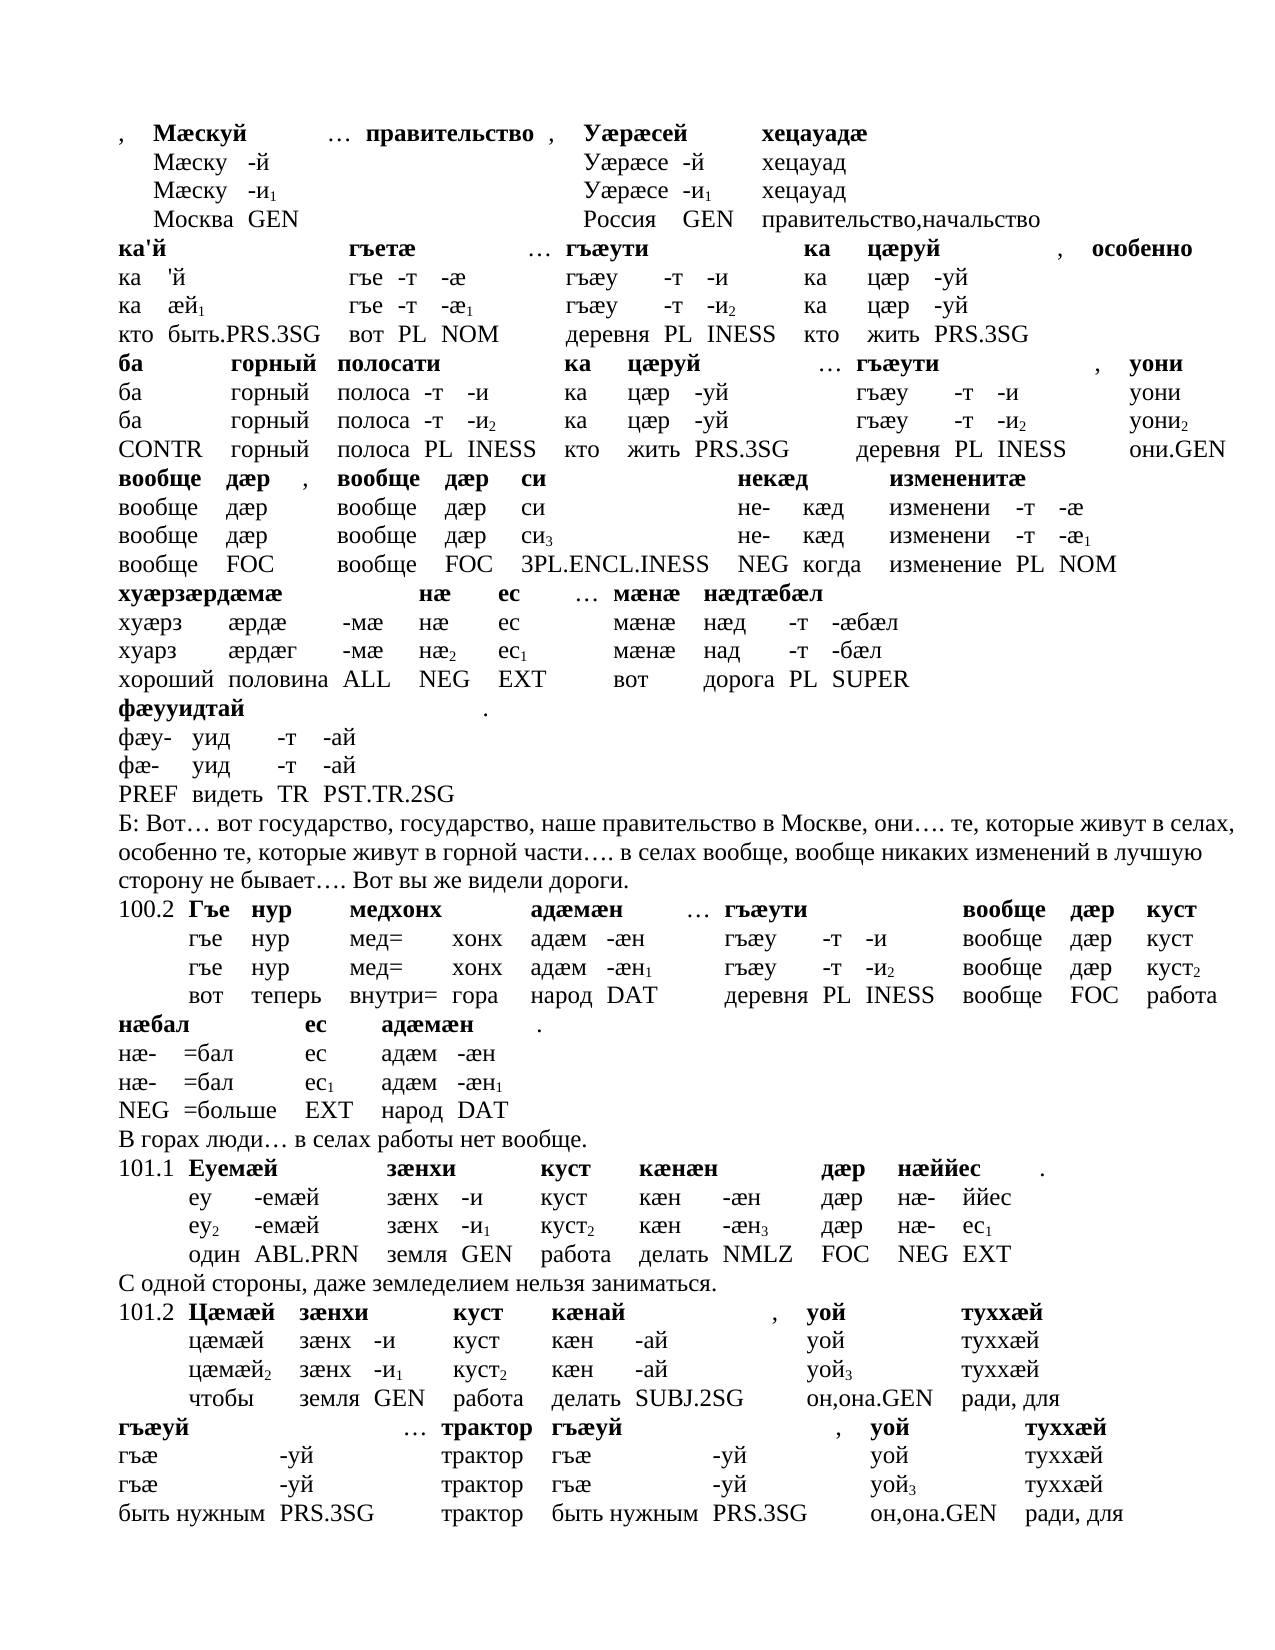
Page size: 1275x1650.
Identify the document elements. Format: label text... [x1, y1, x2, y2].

text NOM [1058, 549, 1117, 578]
text FOC [821, 1239, 870, 1268]
text хуæрзæрдæмæ [118, 578, 405, 607]
text работа [1146, 981, 1217, 1009]
text , [118, 118, 139, 147]
text не- [737, 492, 789, 521]
text уой3 [870, 1469, 997, 1498]
text -и [461, 1182, 513, 1211]
text хороший [118, 664, 214, 693]
text ради, для [961, 1383, 1060, 1412]
text -т [424, 406, 453, 434]
text кæнай [551, 1297, 758, 1326]
text правительство [366, 118, 534, 147]
text вообще [118, 463, 212, 492]
text -ай [635, 1354, 744, 1383]
text трактор [441, 1469, 524, 1498]
text делать [639, 1239, 709, 1268]
text дæр [1070, 952, 1119, 981]
text зæнх [387, 1211, 447, 1239]
text Цæмæй [188, 1297, 285, 1326]
text -æн1 [457, 1067, 508, 1096]
text -æн [457, 1038, 508, 1067]
text ес [304, 1009, 367, 1038]
text -уй [712, 1469, 808, 1498]
text гъæ [118, 1469, 266, 1498]
text гъе [349, 291, 384, 319]
text INESS [707, 319, 776, 348]
text NEG [737, 549, 789, 578]
text . [1039, 1153, 1060, 1182]
text адæм [381, 1067, 443, 1096]
text гъæуй [118, 1412, 388, 1441]
text PL [822, 981, 852, 1009]
text -т [954, 377, 983, 406]
text CONTR [118, 434, 203, 463]
text цæруй [867, 233, 1043, 262]
text нæ [419, 578, 484, 607]
text куст2 [453, 1354, 524, 1383]
text гъæу [566, 262, 650, 291]
text земля [299, 1383, 360, 1412]
text 3PL.ENCL.INESS [521, 549, 710, 578]
text один [188, 1239, 240, 1268]
text С одной стороны, даже земледелием нельзя заниматься. [118, 1268, 1249, 1297]
text хуæрз [118, 607, 214, 636]
text SUBJ.2SG [635, 1383, 744, 1412]
text цæр [867, 291, 920, 319]
text 'й [168, 262, 321, 291]
text гъæу [566, 291, 650, 319]
text зæнх [299, 1326, 360, 1354]
text PL [424, 434, 453, 463]
text цæмæй [188, 1326, 272, 1354]
text æй1 [168, 291, 321, 319]
text нæ- [897, 1211, 949, 1239]
text -т [822, 952, 852, 981]
text =бал [183, 1038, 277, 1067]
text , [1057, 233, 1078, 262]
text адæм [381, 1038, 443, 1067]
text ййес [962, 1182, 1012, 1211]
text -т [398, 262, 427, 291]
text PRS.3SG [712, 1498, 808, 1527]
text -ай [635, 1326, 744, 1354]
text PL [954, 434, 983, 463]
text куст [453, 1297, 538, 1326]
text некæд [737, 463, 875, 492]
text -т [789, 607, 818, 636]
text измененитæ [889, 463, 1131, 492]
text гъæути [724, 894, 949, 923]
text изменение [889, 549, 1002, 578]
text нæд [703, 607, 775, 636]
text ка [564, 377, 600, 406]
text ка [804, 262, 839, 291]
text гъе [188, 952, 223, 981]
text Уæрæсей [583, 118, 748, 147]
text ка [804, 291, 839, 319]
text -уй [934, 291, 1029, 319]
text дæр [444, 463, 507, 492]
text NOM [441, 319, 499, 348]
text -æн [722, 1182, 793, 1211]
text половина [228, 664, 329, 693]
text INESS [467, 434, 537, 463]
text фæу- [118, 722, 178, 751]
text нæййес [897, 1153, 1025, 1182]
text FOC [444, 549, 493, 578]
text хецауад [762, 176, 1041, 204]
text … [817, 348, 842, 377]
text -и2 [707, 291, 776, 319]
text Уæрæсе [583, 147, 669, 176]
text EXT [498, 664, 547, 693]
text туххæй [1025, 1441, 1124, 1469]
text ради, для [1025, 1498, 1124, 1527]
text гъæ [551, 1469, 699, 1498]
text Б: Вот… вот государство, государство, наше правительство в Москве, они…. те, которые живут в селах, особенно те, которые живут в горной части…. в селах вообще, вообще никаких изменений в лучшую сторону не бывает…. Вот вы же видели дороги. [118, 808, 1249, 894]
text медхонх [349, 894, 517, 923]
text -т [277, 751, 309, 779]
text , [302, 463, 323, 492]
text над [703, 636, 775, 664]
text -и [707, 262, 776, 291]
text =больше [183, 1096, 277, 1124]
text -и2 [467, 406, 537, 434]
text гъæ [551, 1441, 699, 1469]
text -т [1016, 492, 1045, 521]
text зæнхи [299, 1297, 439, 1326]
text нур [251, 894, 336, 923]
text ALL [342, 664, 391, 693]
text быть нужным [551, 1498, 699, 1527]
text гъæу [856, 406, 940, 434]
text -и [374, 1326, 425, 1354]
text … [327, 118, 352, 147]
text DAT [606, 981, 658, 1009]
text кто [564, 434, 600, 463]
text уой [806, 1326, 933, 1354]
text гъе [188, 923, 223, 952]
text -и2 [997, 406, 1067, 434]
text вообще [962, 981, 1042, 1009]
text -и1 [374, 1354, 425, 1383]
text 101.1 [118, 1153, 174, 1182]
text В горах люди… в селах работы нет вообще. [118, 1124, 1249, 1153]
text хуарз [118, 636, 214, 664]
text он,она.GEN [806, 1383, 933, 1412]
text уид [192, 751, 263, 779]
text =бал [183, 1067, 277, 1096]
text дæр [821, 1211, 870, 1239]
text -емæй [254, 1211, 359, 1239]
text ка [564, 406, 600, 434]
text NEG [419, 664, 470, 693]
text уой [870, 1441, 997, 1469]
text GEN [248, 204, 299, 233]
text трактор [441, 1498, 524, 1527]
text внутри= [349, 981, 438, 1009]
text NMLZ [722, 1239, 793, 1268]
text -æ [441, 262, 499, 291]
text -и1 [248, 176, 299, 204]
text трактор [441, 1412, 538, 1441]
text PL [663, 319, 693, 348]
text цæр [867, 262, 920, 291]
text туххæй [1025, 1469, 1124, 1498]
text PL [1016, 549, 1045, 578]
text PRS.3SG [279, 1498, 374, 1527]
text вот [349, 319, 384, 348]
text 100.2 [118, 894, 174, 923]
text SUPER [832, 664, 909, 693]
text уид [192, 722, 263, 751]
text куст [540, 1153, 625, 1182]
text … [402, 1412, 427, 1441]
text EXT [304, 1096, 353, 1124]
text ба [118, 377, 203, 406]
text FOC [1070, 981, 1119, 1009]
text нæбал [118, 1009, 291, 1038]
text си3 [521, 521, 710, 549]
text PRS.3SG [694, 434, 790, 463]
text -и1 [682, 176, 734, 204]
text EXT [962, 1239, 1012, 1268]
text -й [682, 147, 734, 176]
text изменени [889, 492, 1002, 521]
text фæ- [118, 751, 178, 779]
text дæр [1070, 923, 1119, 952]
text -и [865, 923, 935, 952]
text чтобы [188, 1383, 272, 1412]
text гъæути [856, 348, 1081, 377]
text деревня [566, 319, 650, 348]
text зæнх [387, 1182, 447, 1211]
text вообще [962, 923, 1042, 952]
text -т [954, 406, 983, 434]
text -и [467, 377, 537, 406]
text Гъе [188, 894, 237, 923]
text ка [564, 348, 614, 377]
text кто [804, 319, 839, 348]
text уой3 [806, 1354, 933, 1383]
text цæр [627, 377, 681, 406]
text æрдæг [228, 636, 329, 664]
text зæнхи [387, 1153, 527, 1182]
text мед= [349, 952, 438, 981]
text ка [118, 291, 154, 319]
text изменени [889, 521, 1002, 549]
text дæр [444, 521, 493, 549]
text -æ1 [441, 291, 499, 319]
text -уй [279, 1441, 374, 1469]
text -й [248, 147, 299, 176]
text кæд [803, 492, 862, 521]
text гъæути [566, 233, 790, 262]
text полосати [337, 348, 550, 377]
text гъæу [856, 377, 940, 406]
text нæдтæбæл [703, 578, 923, 607]
text нæ2 [419, 636, 470, 664]
text еу [188, 1182, 240, 1211]
text нур [251, 952, 322, 981]
text ес1 [962, 1211, 1012, 1239]
text быть нужным [118, 1498, 266, 1527]
text полоса [337, 406, 410, 434]
text горный [231, 348, 323, 377]
text мæнæ [613, 636, 676, 664]
text правительство,начальство [762, 204, 1041, 233]
text уони2 [1129, 406, 1226, 434]
text GEN [374, 1383, 425, 1412]
text кæн [639, 1211, 709, 1239]
text гъе [349, 262, 384, 291]
text Уæрæсе [583, 176, 669, 204]
text туххæй [961, 1326, 1060, 1354]
text , [548, 118, 569, 147]
text ка [118, 262, 154, 291]
text TR [277, 779, 309, 808]
text -бæл [832, 636, 909, 664]
text кæн [551, 1354, 621, 1383]
text … [574, 578, 599, 607]
text туххæй [961, 1297, 1074, 1326]
text -уй [712, 1441, 808, 1469]
text адæмæн [381, 1009, 522, 1038]
text NEG [897, 1239, 949, 1268]
text фæууидтай [118, 693, 469, 722]
text PL [789, 664, 818, 693]
text 101.2 [118, 1297, 174, 1326]
text -и [997, 377, 1067, 406]
text -уй [279, 1469, 374, 1498]
text туххæй [961, 1354, 1060, 1383]
text мед= [349, 923, 438, 952]
text -æн1 [606, 952, 658, 981]
text Мæску [153, 147, 234, 176]
text вообще [118, 549, 198, 578]
text вообще [962, 952, 1042, 981]
text Москва [153, 204, 234, 233]
text куст [540, 1182, 611, 1211]
text дæр [444, 492, 493, 521]
text вообще [118, 521, 198, 549]
text INESS [865, 981, 935, 1009]
text си [521, 463, 724, 492]
text горный [231, 434, 309, 463]
text он,она.GEN [870, 1498, 997, 1527]
text FOC [226, 549, 274, 578]
text Мæску [153, 176, 234, 204]
text трактор [441, 1441, 524, 1469]
text ка [804, 233, 853, 262]
text -и1 [461, 1211, 513, 1239]
text вообще [337, 463, 431, 492]
text вот [613, 664, 676, 693]
text земля [387, 1239, 447, 1268]
text PL [398, 319, 427, 348]
text -т [663, 262, 693, 291]
text туххæй [1025, 1412, 1138, 1441]
text DAT [457, 1096, 508, 1124]
text дæр [226, 521, 274, 549]
text , [1094, 348, 1115, 377]
text вообще [962, 894, 1056, 923]
text уой [806, 1297, 947, 1326]
text -æн [606, 923, 658, 952]
text нæ- [118, 1067, 169, 1096]
text куст [1146, 923, 1217, 952]
text гъæу [724, 952, 808, 981]
text дæр [226, 492, 274, 521]
text -т [663, 291, 693, 319]
text мæнæ [613, 578, 689, 607]
text жить [627, 434, 681, 463]
text -æн3 [722, 1211, 793, 1239]
text дæр [821, 1182, 870, 1211]
text PREF [118, 779, 178, 808]
text кто [118, 319, 154, 348]
text куст2 [540, 1211, 611, 1239]
text нæ [419, 607, 470, 636]
text NEG [118, 1096, 169, 1124]
text видеть [192, 779, 263, 808]
text ес [304, 1038, 353, 1067]
text гъæу [724, 923, 808, 952]
text ес [498, 578, 560, 607]
text куст2 [1146, 952, 1217, 981]
text ба [118, 406, 203, 434]
text … [527, 233, 552, 262]
text мæнæ [613, 607, 676, 636]
text цæруй [627, 348, 803, 377]
text уой [870, 1412, 1011, 1441]
text куст [453, 1326, 524, 1354]
text гъæ [118, 1441, 266, 1469]
text дæр [1070, 894, 1133, 923]
text еу2 [188, 1211, 240, 1239]
text ABL.PRN [254, 1239, 359, 1268]
text PRS.3SG [934, 319, 1029, 348]
text гъæуй [551, 1412, 822, 1441]
text -æбæл [832, 607, 909, 636]
text GEN [461, 1239, 513, 1268]
text уони [1129, 377, 1226, 406]
text деревня [724, 981, 808, 1009]
text уони [1129, 348, 1240, 377]
text цæмæй2 [188, 1354, 272, 1383]
text -емæй [254, 1182, 359, 1211]
text полоса [337, 434, 410, 463]
text жить [867, 319, 920, 348]
text , [835, 1412, 856, 1441]
text особенно [1092, 233, 1193, 262]
text адæм [530, 952, 593, 981]
text -и2 [865, 952, 935, 981]
text , [772, 1297, 793, 1326]
text -т [424, 377, 453, 406]
text нæ- [118, 1038, 169, 1067]
text -уй [694, 377, 790, 406]
text не- [737, 521, 789, 549]
text ба [118, 348, 217, 377]
text -мæ [342, 607, 391, 636]
text -уй [694, 406, 790, 434]
text вообще [337, 521, 417, 549]
text Россия [583, 204, 669, 233]
text вообще [118, 492, 198, 521]
text GEN [682, 204, 734, 233]
text -æ1 [1058, 521, 1117, 549]
text цæр [627, 406, 681, 434]
text кæн [639, 1182, 709, 1211]
text зæнх [299, 1354, 360, 1383]
text народ [530, 981, 593, 1009]
text -ай [323, 722, 455, 751]
text -уй [934, 262, 1029, 291]
text … [686, 894, 711, 923]
text хонх [452, 923, 503, 952]
text кæн [551, 1326, 621, 1354]
text горный [231, 406, 309, 434]
text ка'й [118, 233, 335, 262]
text дорога [703, 664, 775, 693]
text Еуемæй [188, 1153, 373, 1182]
text ес1 [498, 636, 547, 664]
text гора [452, 981, 503, 1009]
text хонх [452, 952, 503, 981]
text нæ- [897, 1182, 949, 1211]
text адæмæн [530, 894, 672, 923]
text теперь [251, 981, 322, 1009]
text . [482, 693, 503, 722]
text PST.TR.2SG [323, 779, 455, 808]
text Мæскуй [153, 118, 313, 147]
text горный [231, 377, 309, 406]
text работа [540, 1239, 611, 1268]
text кæнæн [639, 1153, 807, 1182]
text ес [498, 607, 547, 636]
text вот [188, 981, 223, 1009]
text быть.PRS.3SG [168, 319, 321, 348]
text -т [277, 722, 309, 751]
text ес1 [304, 1067, 353, 1096]
text работа [453, 1383, 524, 1412]
text вообще [337, 492, 417, 521]
text кæд [803, 521, 862, 549]
text хецауадæ [762, 118, 1054, 147]
text они.GEN [1129, 434, 1226, 463]
text -т [398, 291, 427, 319]
text полоса [337, 377, 410, 406]
text дæр [226, 463, 288, 492]
text æрдæ [228, 607, 329, 636]
text куст [1146, 894, 1231, 923]
text -ай [323, 751, 455, 779]
text нур [251, 923, 322, 952]
text хецауад [762, 147, 1041, 176]
text -т [822, 923, 852, 952]
text вообще [337, 549, 417, 578]
text . [536, 1009, 557, 1038]
text -т [789, 636, 818, 664]
text адæм [530, 923, 593, 952]
text делать [551, 1383, 621, 1412]
text дæр [821, 1153, 883, 1182]
text си [521, 492, 710, 521]
text народ [381, 1096, 443, 1124]
text -т [1016, 521, 1045, 549]
text -æ [1058, 492, 1117, 521]
text гъетæ [349, 233, 513, 262]
text INESS [997, 434, 1067, 463]
text -мæ [342, 636, 391, 664]
text деревня [856, 434, 940, 463]
text когда [803, 549, 862, 578]
